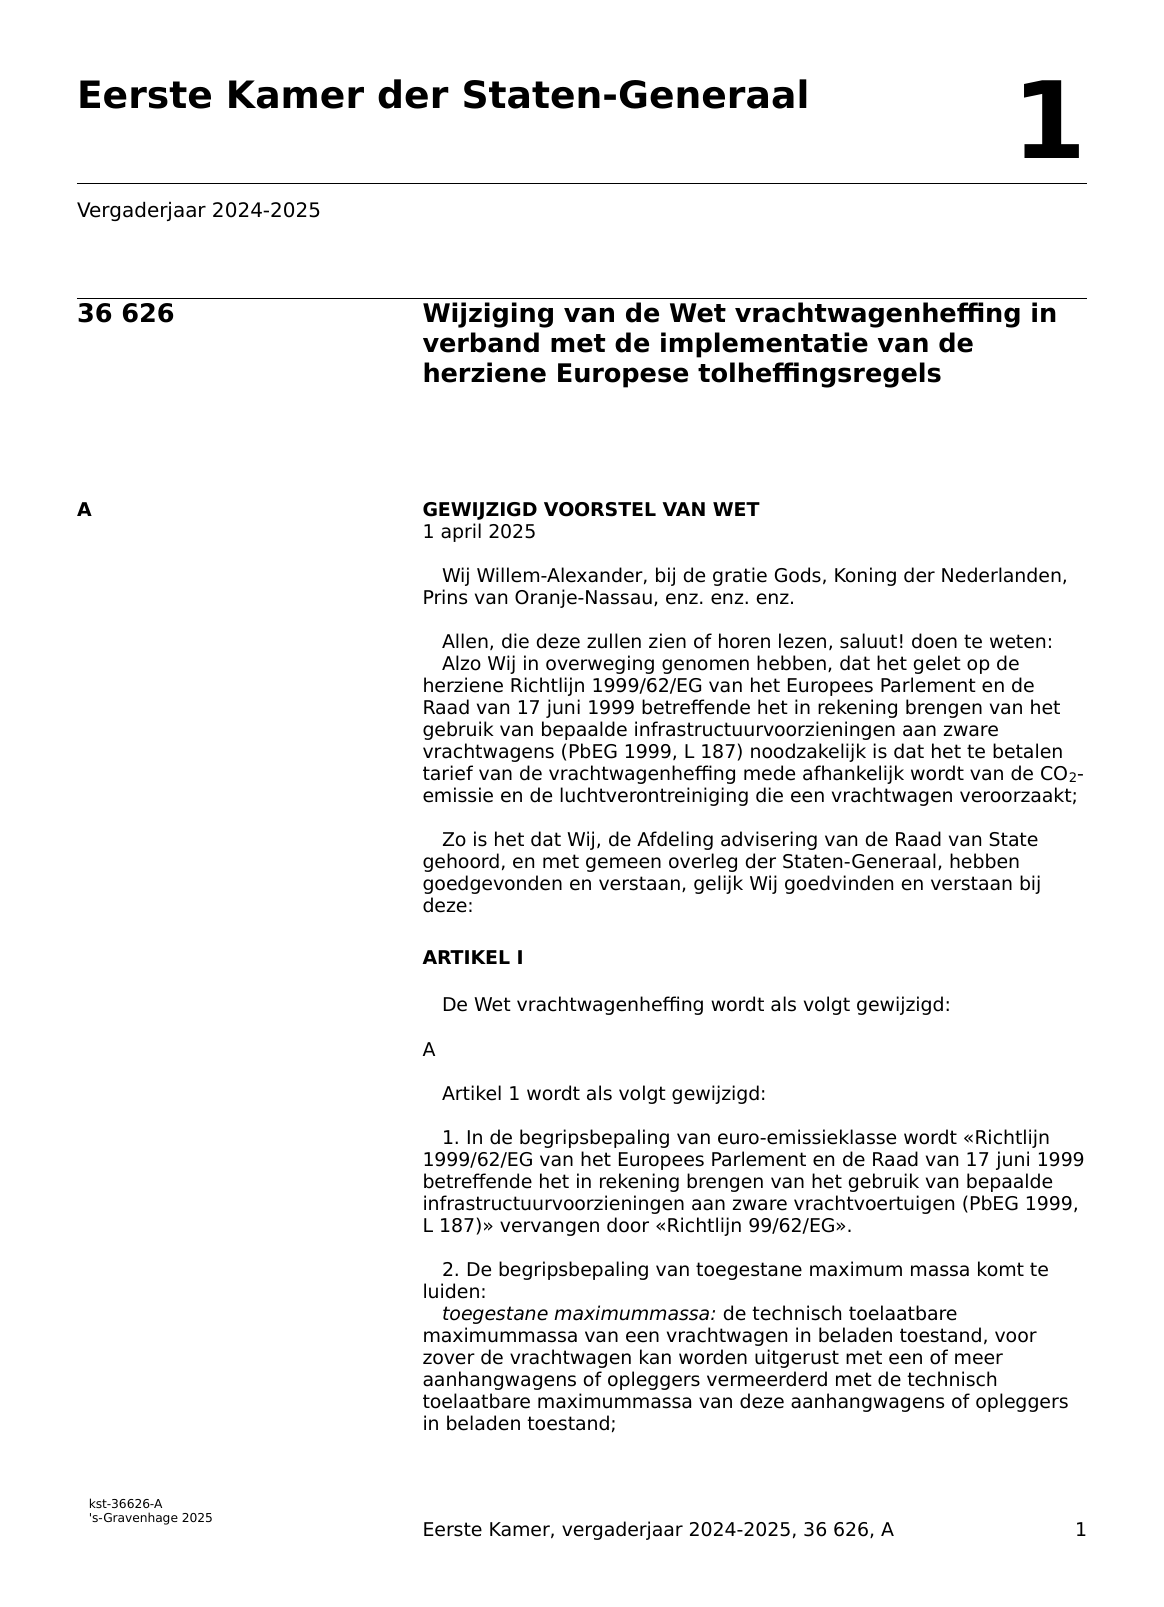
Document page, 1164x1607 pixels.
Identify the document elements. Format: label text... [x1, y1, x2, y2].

text 1. In de begripsbepaling van euro-emissieklasse wordt «Richtlijn 1999/62/EG van het Europees Parlement en de Raad van 17 juni 1999 betreffende het in rekening brengen van het gebruik van bepaalde infrastructuurvoorzieningen aan zware vrachtvoertuigen (PbEG 1999, L 187)» vervangen door «Richtlijn 99/62/EG». [422, 1127, 1087, 1237]
text Zo is het dat Wij, de Afdeling advisering van de Raad van State gehoord, en met gemeen overleg der Staten-Generaal, hebben goedgevonden en verstaan, gelijk Wij goedvinden en verstaan bij deze: [422, 829, 1087, 917]
text Allen, die deze zullen zien of horen lezen, saluut! doen te weten: [422, 631, 1087, 653]
subtitle A GEWIJZIGD VOORSTEL VAN WET [77, 499, 1087, 521]
subtitle ARTIKEL I [422, 947, 1087, 969]
text Artikel 1 wordt als volgt gewijzigd: [422, 1083, 1087, 1104]
text De Wet vrachtwagenheffing wordt als volgt gewijzigd: [422, 994, 1087, 1016]
text kst-36626-A [88, 1497, 323, 1511]
text Wij Willem-Alexander, bij de gratie Gods, Koning der Nederlanden, Prins van Oranje-Nassau, enz. enz. enz. [422, 565, 1087, 609]
subtitle 36 626 Wijziging van de Wet vrachtwagenheffing in verband met de implementatie van de herziene Europese tolheffingsregels [77, 299, 1087, 388]
text toegestane maximummassa: de technisch toelaatbare maximummassa van een vrachtwagen in beladen toestand, voor zover de vrachtwagen kan worden uitgerust met een of meer aanhangwagens of opleggers vermeerderd met de technisch toelaatbare maximummassa van deze aanhangwagens of opleggers in beladen toestand; [422, 1303, 1087, 1435]
text 1 april 2025 [422, 521, 1087, 543]
table_cell Vergaderjaar 2024-2025 [77, 184, 1087, 298]
text 's-Gravenhage 2025 [88, 1511, 323, 1525]
text 2. De begripsbepaling van toegestane maximum massa komt te luiden: [422, 1259, 1087, 1303]
table_header 1 [886, 59, 1087, 183]
table_header Eerste Kamer der Staten-Generaal [77, 59, 886, 183]
text A [422, 1038, 1087, 1060]
text Alzo Wij in overweging genomen hebben, dat het gelet op de herziene Richtlijn 1999/62/EG van het Europees Parlement en de Raad van 17 juni 1999 betreffende het in rekening brengen van het gebruik van bepaalde infrastructuurvoorzieningen aan zware vrachtwagens (PbEG 1999, L 187) noodzakelijk is dat het te betalen tarief van de vrachtwagenheffing mede afhankelijk wordt van de CO2-emissie en de luchtverontreiniging die een vrachtwagen veroorzaakt; [422, 653, 1087, 807]
